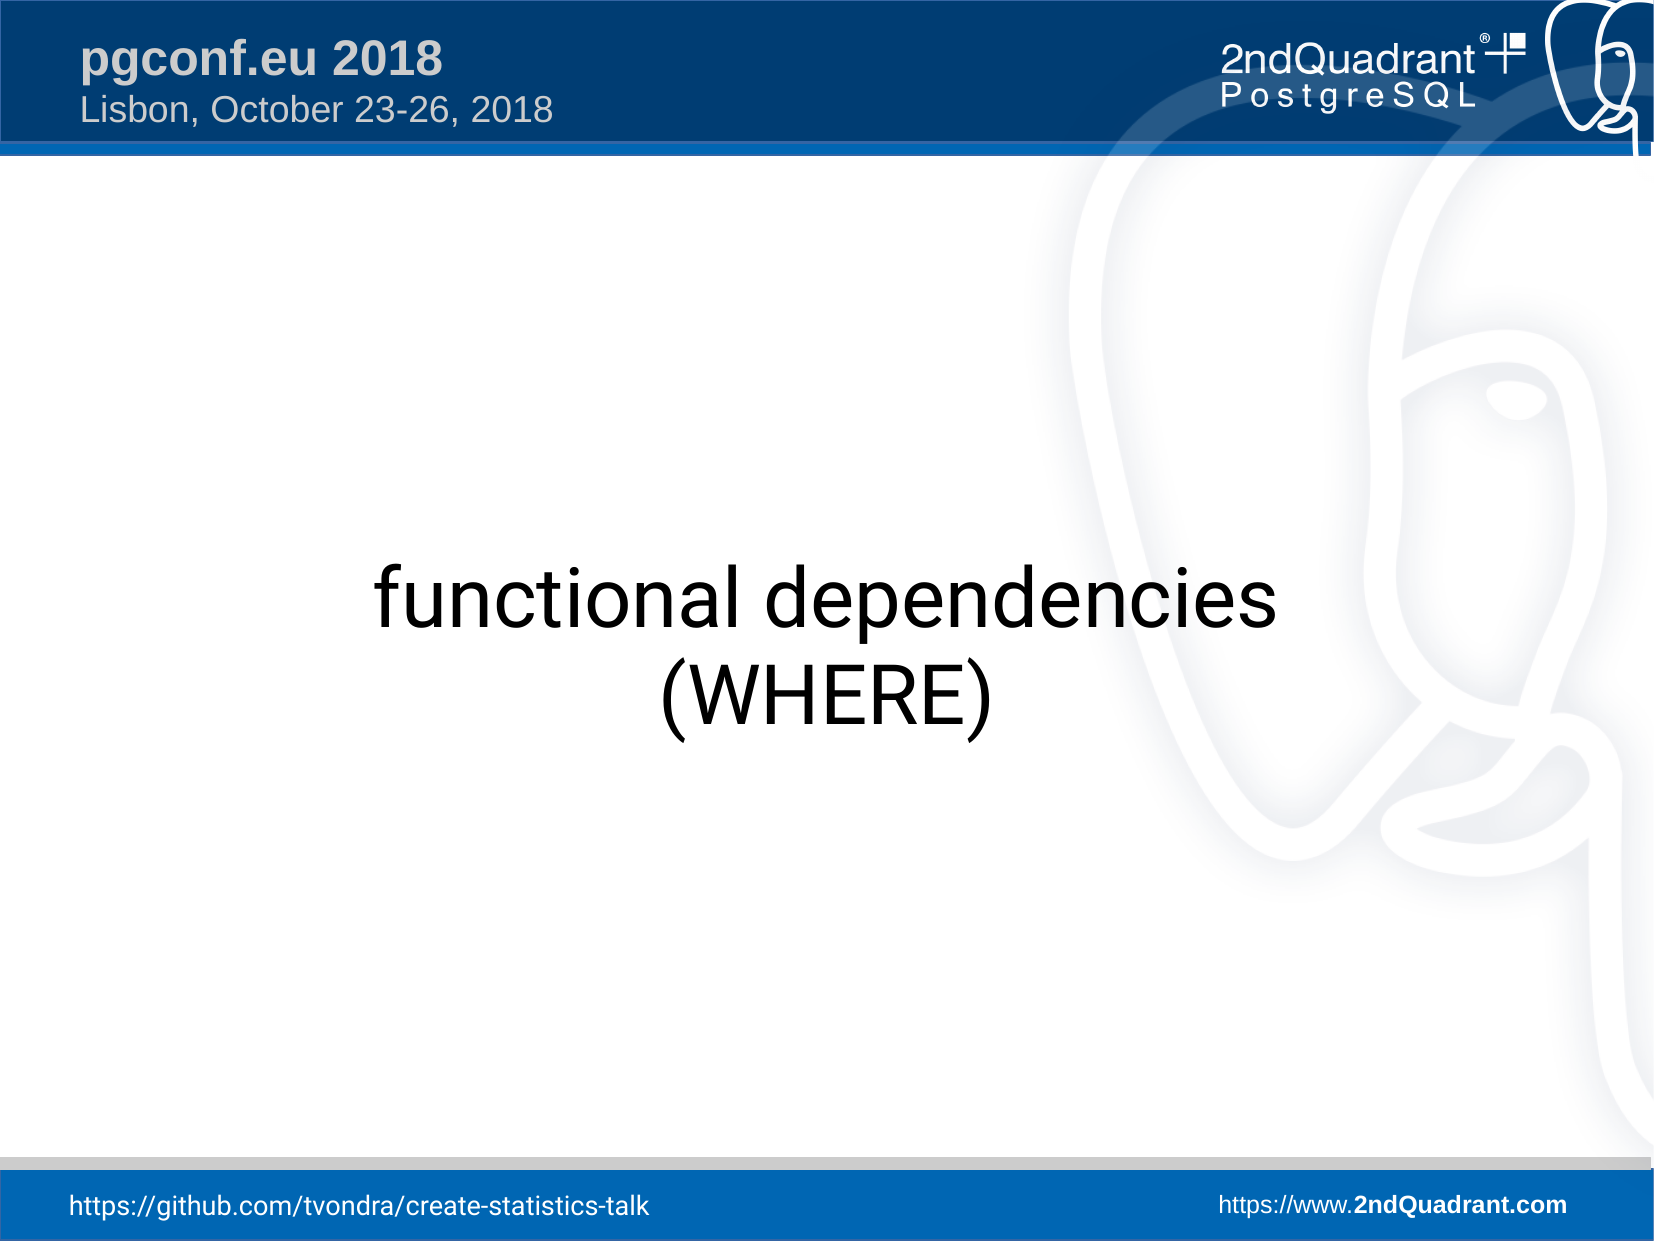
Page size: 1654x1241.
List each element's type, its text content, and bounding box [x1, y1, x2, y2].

subtitle functional dependencies (WHERE) [82, 167, 1571, 1128]
picture [632, 0, 1654, 1241]
